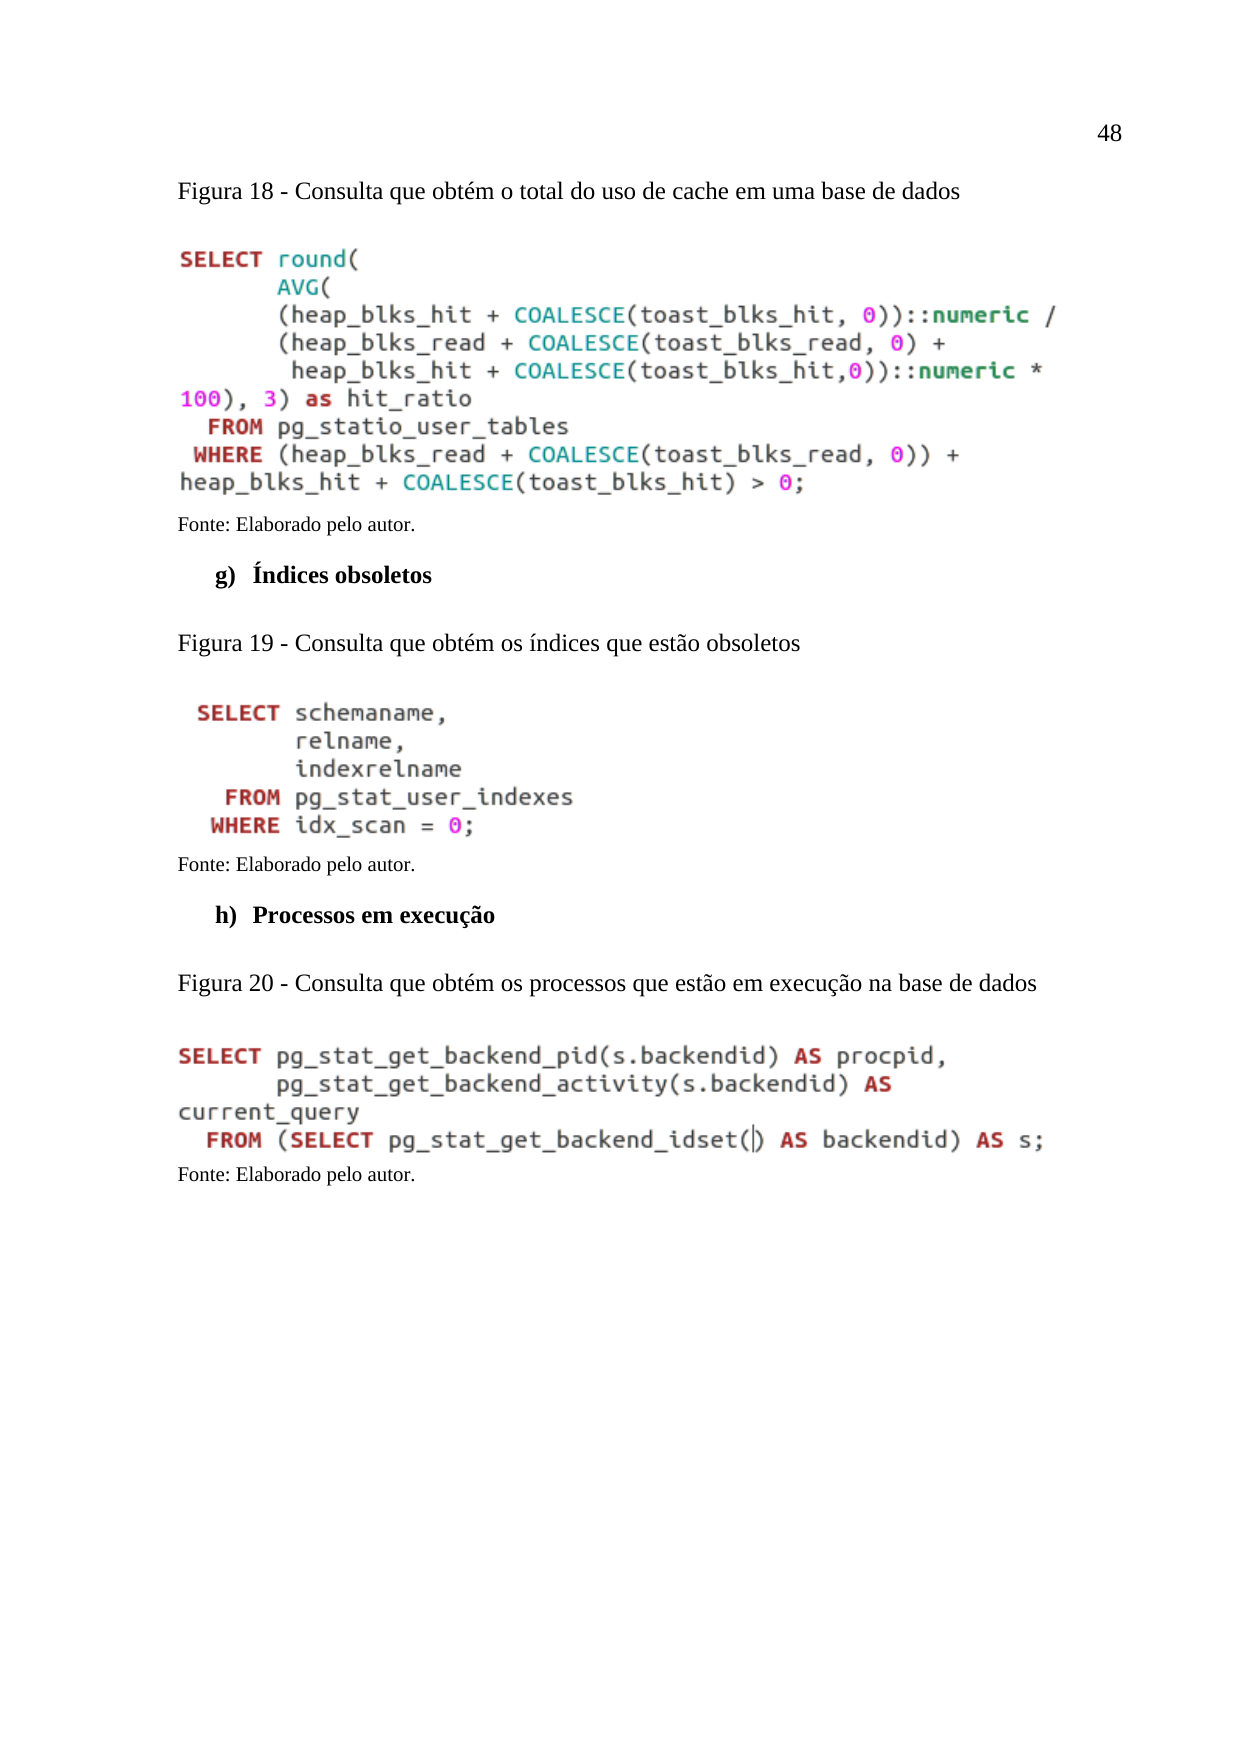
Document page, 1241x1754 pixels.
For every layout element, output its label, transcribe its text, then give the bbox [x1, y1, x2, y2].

list Índices obsoletos [215, 561, 1122, 589]
list Processos em execução [215, 900, 1122, 929]
picture [177, 244, 1123, 512]
picture [177, 1036, 1123, 1162]
list Figura 18 - Consulta que obtém o total do uso de cache em uma base de dados [177, 176, 1122, 205]
picture [177, 696, 1123, 852]
list Fonte: Elaborado pelo autor. [142, 512, 1122, 536]
list Figura 20 - Consulta que obtém os processos que estão em execução na base de dados [177, 968, 1122, 997]
list Figura 19 - Consulta que obtém os índices que estão obsoletos [177, 628, 1122, 657]
list Fonte: Elaborado pelo autor. [177, 852, 1122, 876]
list Fonte: Elaborado pelo autor. [142, 1162, 1122, 1186]
